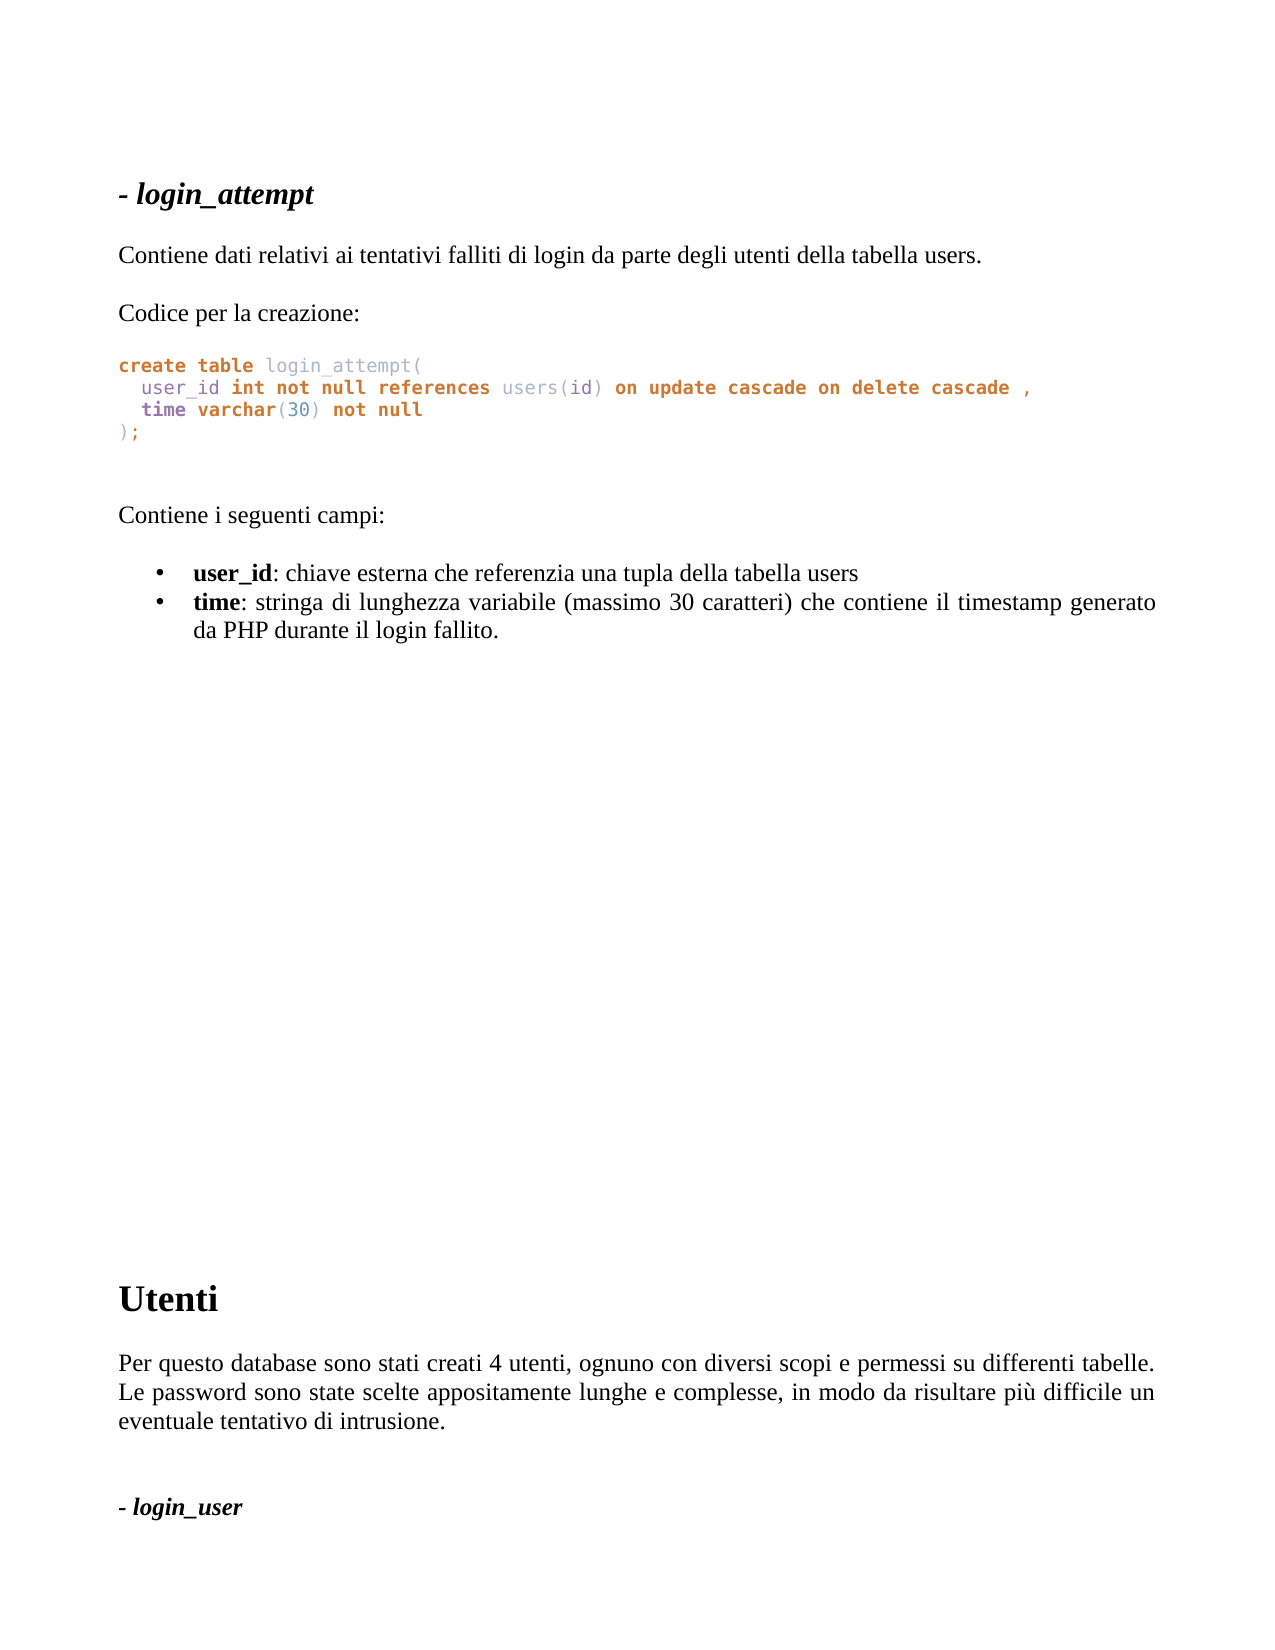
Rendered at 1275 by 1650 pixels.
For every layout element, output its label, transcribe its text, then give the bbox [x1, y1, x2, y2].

text Per questo database sono stati creati 4 utenti, ognuno con diversi scopi e permessi su differenti tabelle. Le password sono state scelte appositamente lunghe e complesse, in modo da risultare più difficile un eventuale tentativo di intrusione. [118, 1348, 1157, 1435]
text - login_attempt [118, 176, 1157, 212]
text - login_user [118, 1492, 1157, 1521]
text Contiene i seguenti campi: [118, 500, 1157, 529]
text create table login_attempt( user_id int not null references users(id) on update cascade on delete cascade , time varchar(30) not null ); [118, 355, 1157, 443]
list time: stringa di lunghezza variabile (massimo 30 caratteri) che contiene il timestamp generato da PHP durante il login fallito. [156, 587, 1157, 644]
list user_id: chiave esterna che referenzia una tupla della tabella users [156, 558, 1157, 587]
text Utenti [118, 1277, 1157, 1320]
text Codice per la creazione: [118, 298, 1157, 327]
text Contiene dati relativi ai tentativi falliti di login da parte degli utenti della tabella users. [118, 240, 1157, 269]
